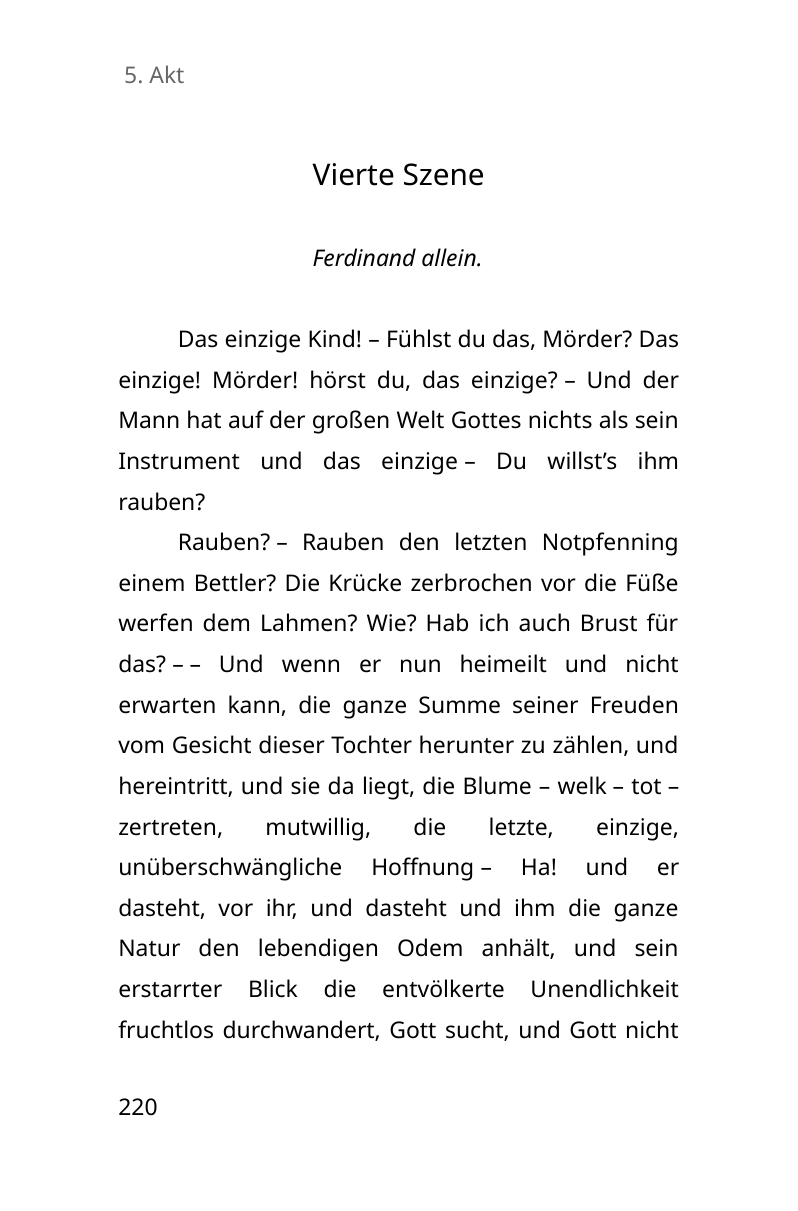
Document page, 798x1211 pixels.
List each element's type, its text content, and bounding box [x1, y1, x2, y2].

text Das einzige Kind! – Fühlst du das, Mörder? Das einzige! Mörder! hörst du, das einzige? – Und der Mann hat auf der großen Welt Gottes nichts als sein Instrument und das einzige – Du willst’s ihm rauben? [118, 294, 679, 517]
text Ferdinand allein. [118, 217, 679, 273]
subtitle Vierte Szene [118, 120, 679, 194]
text Rauben? – Rauben den letzten Notpfenning einem Bettler? Die Krücke zerbrochen vor die Füße werfen dem Lahmen? Wie? Hab ich auch Brust für das? – – Und wenn er nun heimeilt und nicht erwarten kann, die ganze Summe seiner Freuden vom Gesicht dieser Tochter herunter zu zählen, und hereintritt, und sie da liegt, die Blume – welk – tot – zertreten, mutwillig, die letzte, einzige, unüberschwängliche Hoffnung – Ha! und er dasteht, vor ihr, und dasteht und ihm die ganze Natur den lebendigen Odem anhält, und sein erstarrter Blick die entvölkerte Unendlichkeit fruchtlos durchwandert, Gott sucht, und Gott nicht [118, 526, 679, 1045]
